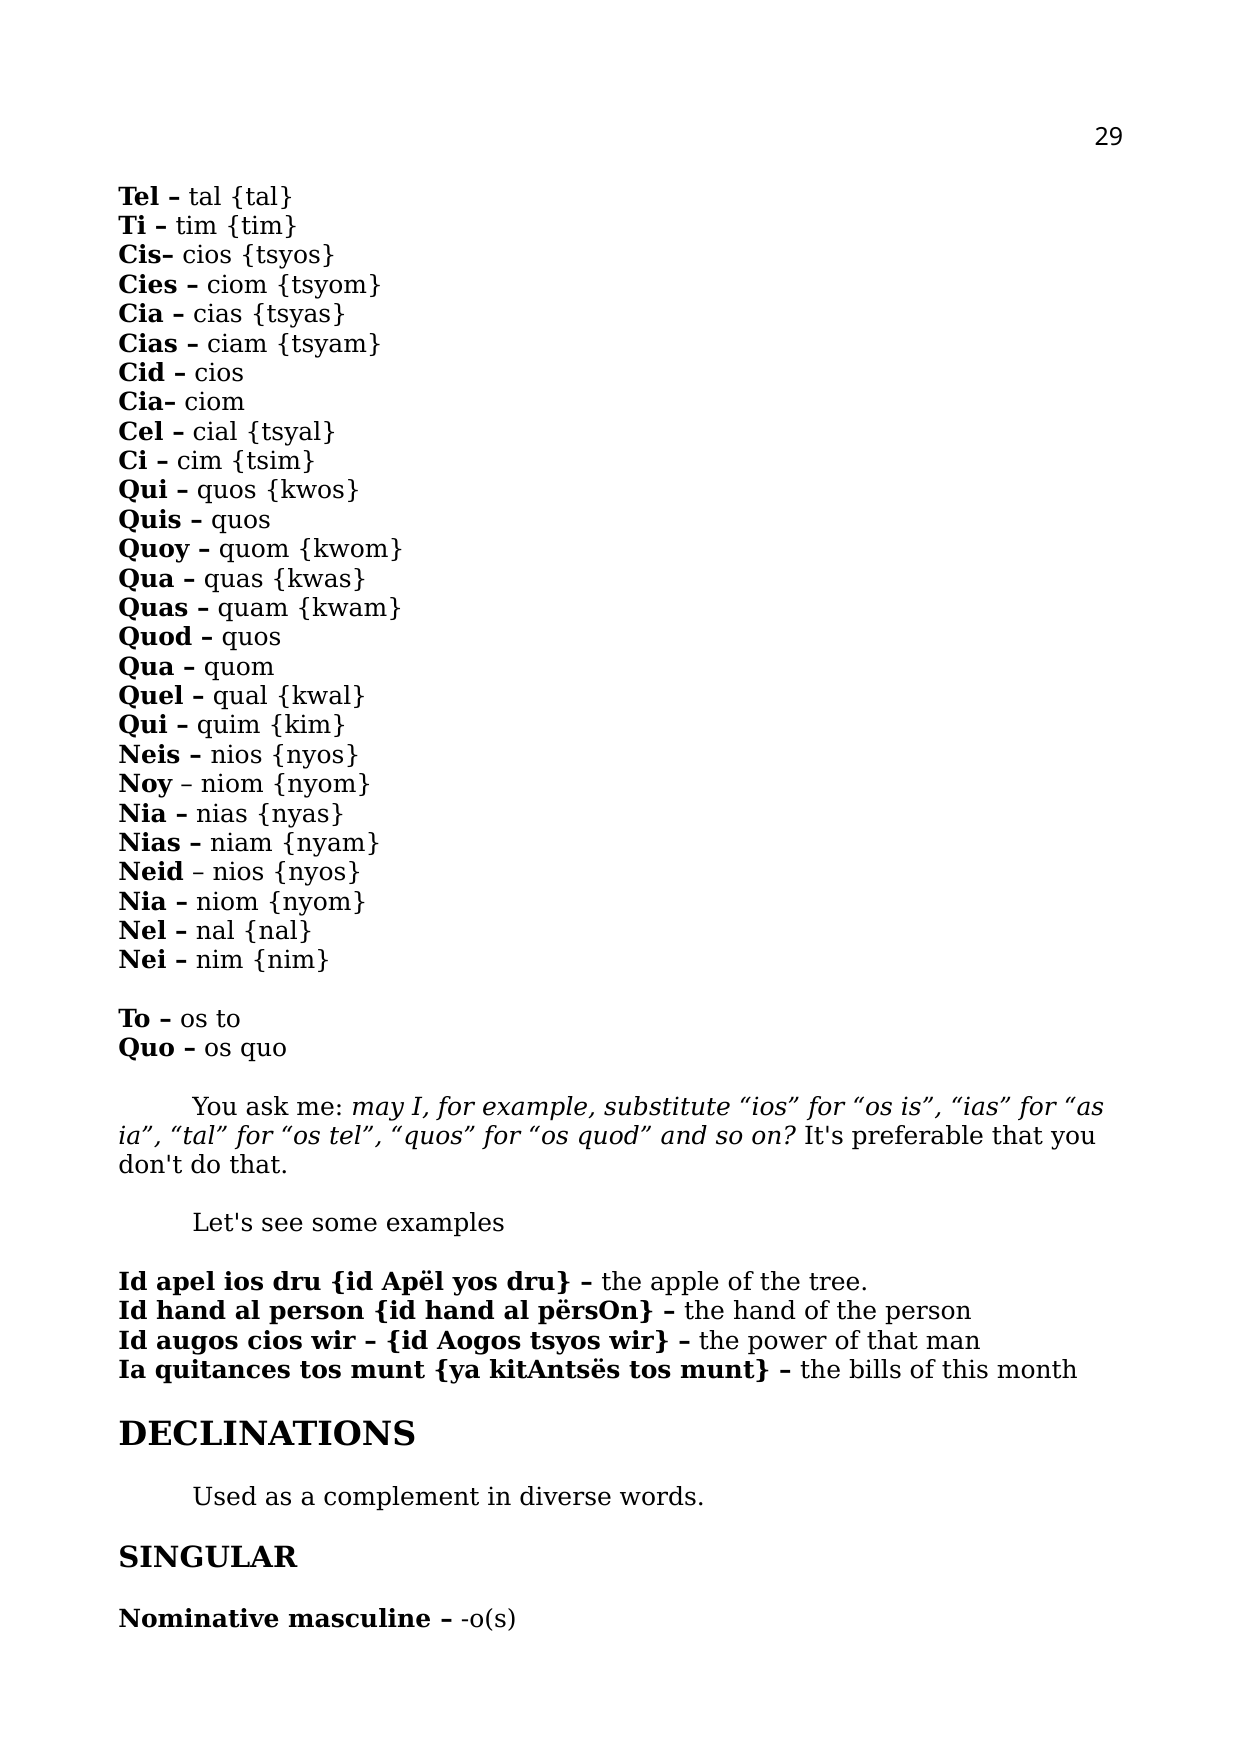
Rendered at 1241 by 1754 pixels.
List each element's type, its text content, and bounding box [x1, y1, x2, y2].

text Neis – nios {nyos} [118, 740, 1123, 769]
text Neid – nios {nyos} [118, 857, 1123, 887]
text Ia quitances tos munt {ya kitAntsës tos munt} – the bills of this month [118, 1355, 1123, 1384]
text Quel – qual {kwal} [118, 681, 1123, 710]
text Cis– cios {tsyos} [118, 240, 1123, 270]
text Cia – cias {tsyas} [118, 299, 1123, 328]
text Tel – tal {tal} [118, 182, 1123, 211]
text Cia– ciom [118, 387, 1123, 417]
text Qui – quos {kwos} [118, 475, 1123, 505]
text Quas – quam {kwam} [118, 593, 1123, 622]
text Quo – os quo [118, 1033, 1123, 1063]
text Cias – ciam {tsyam} [118, 328, 1123, 358]
text Qua – quas {kwas} [118, 563, 1123, 593]
text Quis – quos [118, 505, 1123, 534]
text Quod – quos [118, 622, 1123, 652]
text Let's see some examples [118, 1208, 1123, 1238]
text Nia – niom {nyom} [118, 887, 1123, 916]
text Nominative masculine – -o(s) [118, 1604, 1123, 1633]
subtitle DECLINATIONS [118, 1413, 1123, 1453]
text Cies – ciom {tsyom} [118, 270, 1123, 299]
text Ci – cim {tsim} [118, 446, 1123, 475]
text Ti – tim {tim} [118, 211, 1123, 240]
text Nias – niam {nyam} [118, 828, 1123, 857]
text Nei – nim {nim} [118, 945, 1123, 975]
text Qui – quim {kim} [118, 710, 1123, 740]
text Id apel ios dru {id Apël yos dru} – the apple of the tree. [118, 1267, 1123, 1296]
text Quoy – quom {kwom} [118, 534, 1123, 563]
text To – os to [118, 1004, 1123, 1033]
text Id augos cios wir – {id Aogos tsyos wir} – the power of that man [118, 1326, 1123, 1355]
text Cel – cial {tsyal} [118, 417, 1123, 446]
text Nia – nias {nyas} [118, 798, 1123, 828]
text Cid – cios [118, 358, 1123, 387]
text Noy – niom {nyom} [118, 769, 1123, 798]
text You ask me: may I, for example, substitute “ios” for “os is”, “ias” for “as ia”, “tal” for “os tel”, “quos” for “os quod” and so on? It's preferable that you don't do that. [118, 1092, 1123, 1179]
subtitle SINGULAR [118, 1540, 1123, 1574]
text Used as a complement in diverse words. [118, 1482, 1123, 1511]
text Id hand al person {id hand al përsOn} – the hand of the person [118, 1296, 1123, 1326]
text Nel – nal {nal} [118, 916, 1123, 945]
text Qua – quom [118, 652, 1123, 681]
